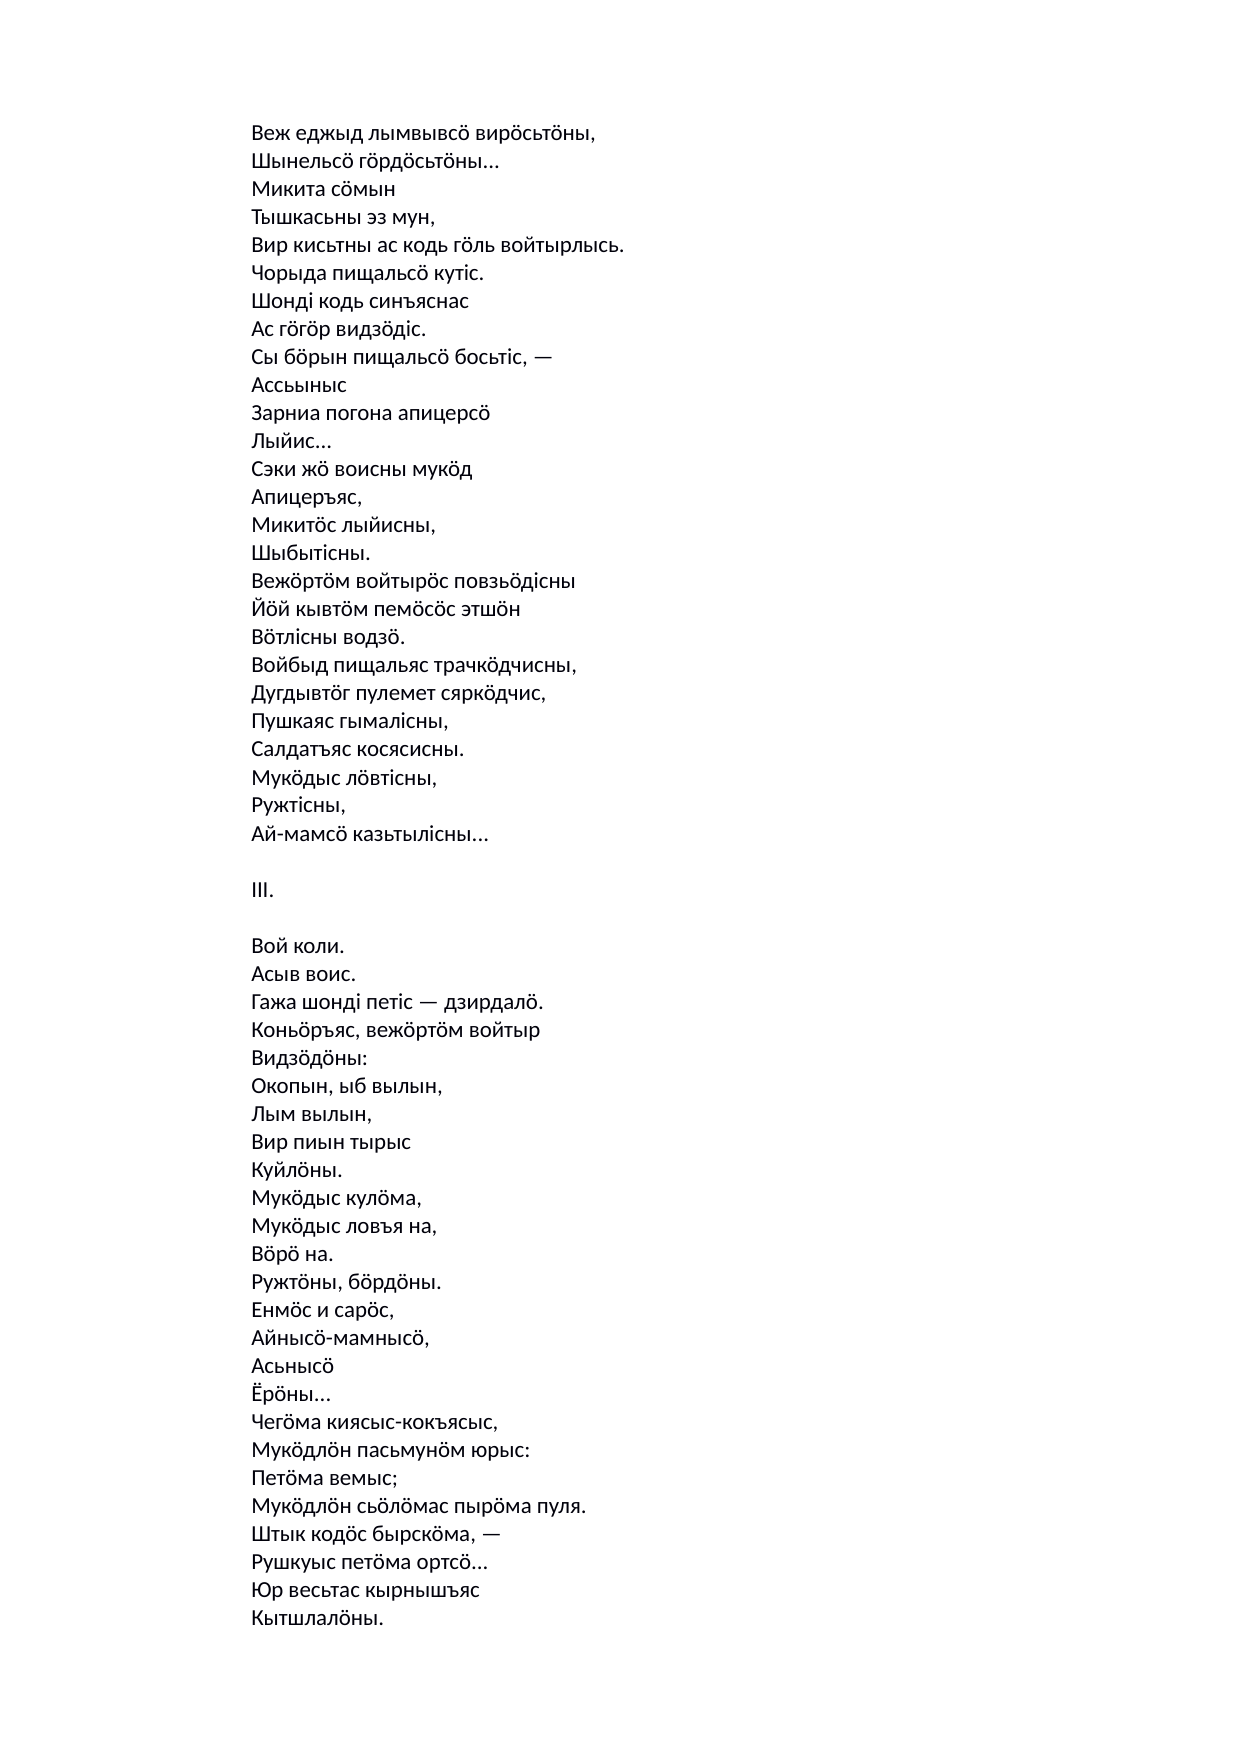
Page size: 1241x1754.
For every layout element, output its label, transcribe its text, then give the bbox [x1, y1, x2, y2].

text Куйлӧны. [177, 1155, 1152, 1183]
text Вежӧртӧм войтырӧс повзьӧдісны [177, 566, 1152, 594]
text Енмӧс и сарӧс, [177, 1295, 1152, 1323]
text Сы бӧрын пищальсӧ босьтіс, — [177, 342, 1152, 370]
text Лым вылын, [177, 1099, 1152, 1127]
text Апицеръяс, [177, 482, 1152, 510]
text ІІІ. [177, 875, 1152, 903]
text Ассьыныс [177, 370, 1152, 398]
text Микита сӧмын [177, 174, 1152, 202]
text Шынельсӧ гӧрдӧсьтӧны... [177, 146, 1152, 174]
text Штык кодӧс бырскӧма, — [177, 1519, 1152, 1547]
text Шыбытісны. [177, 538, 1152, 566]
text Лыйис... [177, 426, 1152, 454]
text Сэки жӧ воисны мукӧд [177, 454, 1152, 482]
text Мукӧдлӧн пасьмунӧм юрыс: [177, 1435, 1152, 1463]
text Гажа шонді петіс — дзирдалӧ. [177, 987, 1152, 1015]
text Войбыд пищальяс трачкӧдчисны, [177, 651, 1152, 678]
text Ай-мамсӧ казьтылісны... [177, 819, 1152, 847]
text Окопын, ыб вылын, [177, 1071, 1152, 1099]
text Ас гӧгӧр видзӧдіс. [177, 314, 1152, 342]
text Петӧма вемыс; [177, 1463, 1152, 1491]
text Мукӧдлӧн сьӧлӧмас пырӧма пуля. [177, 1491, 1152, 1519]
text Веж еджыд лымвывсӧ вирӧсьтӧны, [177, 118, 1152, 146]
text Чорыда пищальсӧ кутіс. [177, 258, 1152, 286]
text Видзӧдӧны: [177, 1043, 1152, 1071]
text Кытшлалӧны. [177, 1603, 1152, 1631]
text Мукӧдыс ловъя на, [177, 1211, 1152, 1239]
text Салдатъяс косясисны. [177, 734, 1152, 763]
text Вӧтлісны водзӧ. [177, 622, 1152, 651]
text Вӧрӧ на. [177, 1239, 1152, 1267]
text Асьнысӧ [177, 1351, 1152, 1379]
text Ёрӧны... [177, 1379, 1152, 1407]
text Коньӧръяс, вежӧртӧм войтыр [177, 1015, 1152, 1043]
text Юр весьтас кырнышъяс [177, 1575, 1152, 1603]
text Айнысӧ-мамнысӧ, [177, 1323, 1152, 1351]
text Тышкасьны эз мун, [177, 202, 1152, 230]
text Мукӧдыс кулӧма, [177, 1183, 1152, 1211]
text Шонді кодь синъяснас [177, 286, 1152, 314]
text Мукӧдыс лӧвтісны, [177, 763, 1152, 791]
text Зарниа погона апицерсӧ [177, 398, 1152, 426]
text Ружтісны, [177, 791, 1152, 819]
text Пушкаяс гымалісны, [177, 707, 1152, 734]
text Дугдывтӧг пулемет сяркӧдчис, [177, 678, 1152, 707]
text Асыв воис. [177, 959, 1152, 987]
text Рушкуыс петӧма ортсӧ... [177, 1547, 1152, 1575]
text Йӧй кывтӧм пемӧсӧс этшӧн [177, 594, 1152, 622]
text Вир кисьтны ас кодь гӧль войтырлысь. [177, 230, 1152, 258]
text Микитӧс лыйисны, [177, 510, 1152, 538]
text Вир пиын тырыс [177, 1127, 1152, 1155]
text Ружтӧны, бӧрдӧны. [177, 1267, 1152, 1295]
text Чегӧма киясыс-кокъясыс, [177, 1407, 1152, 1435]
text Вой коли. [177, 931, 1152, 959]
